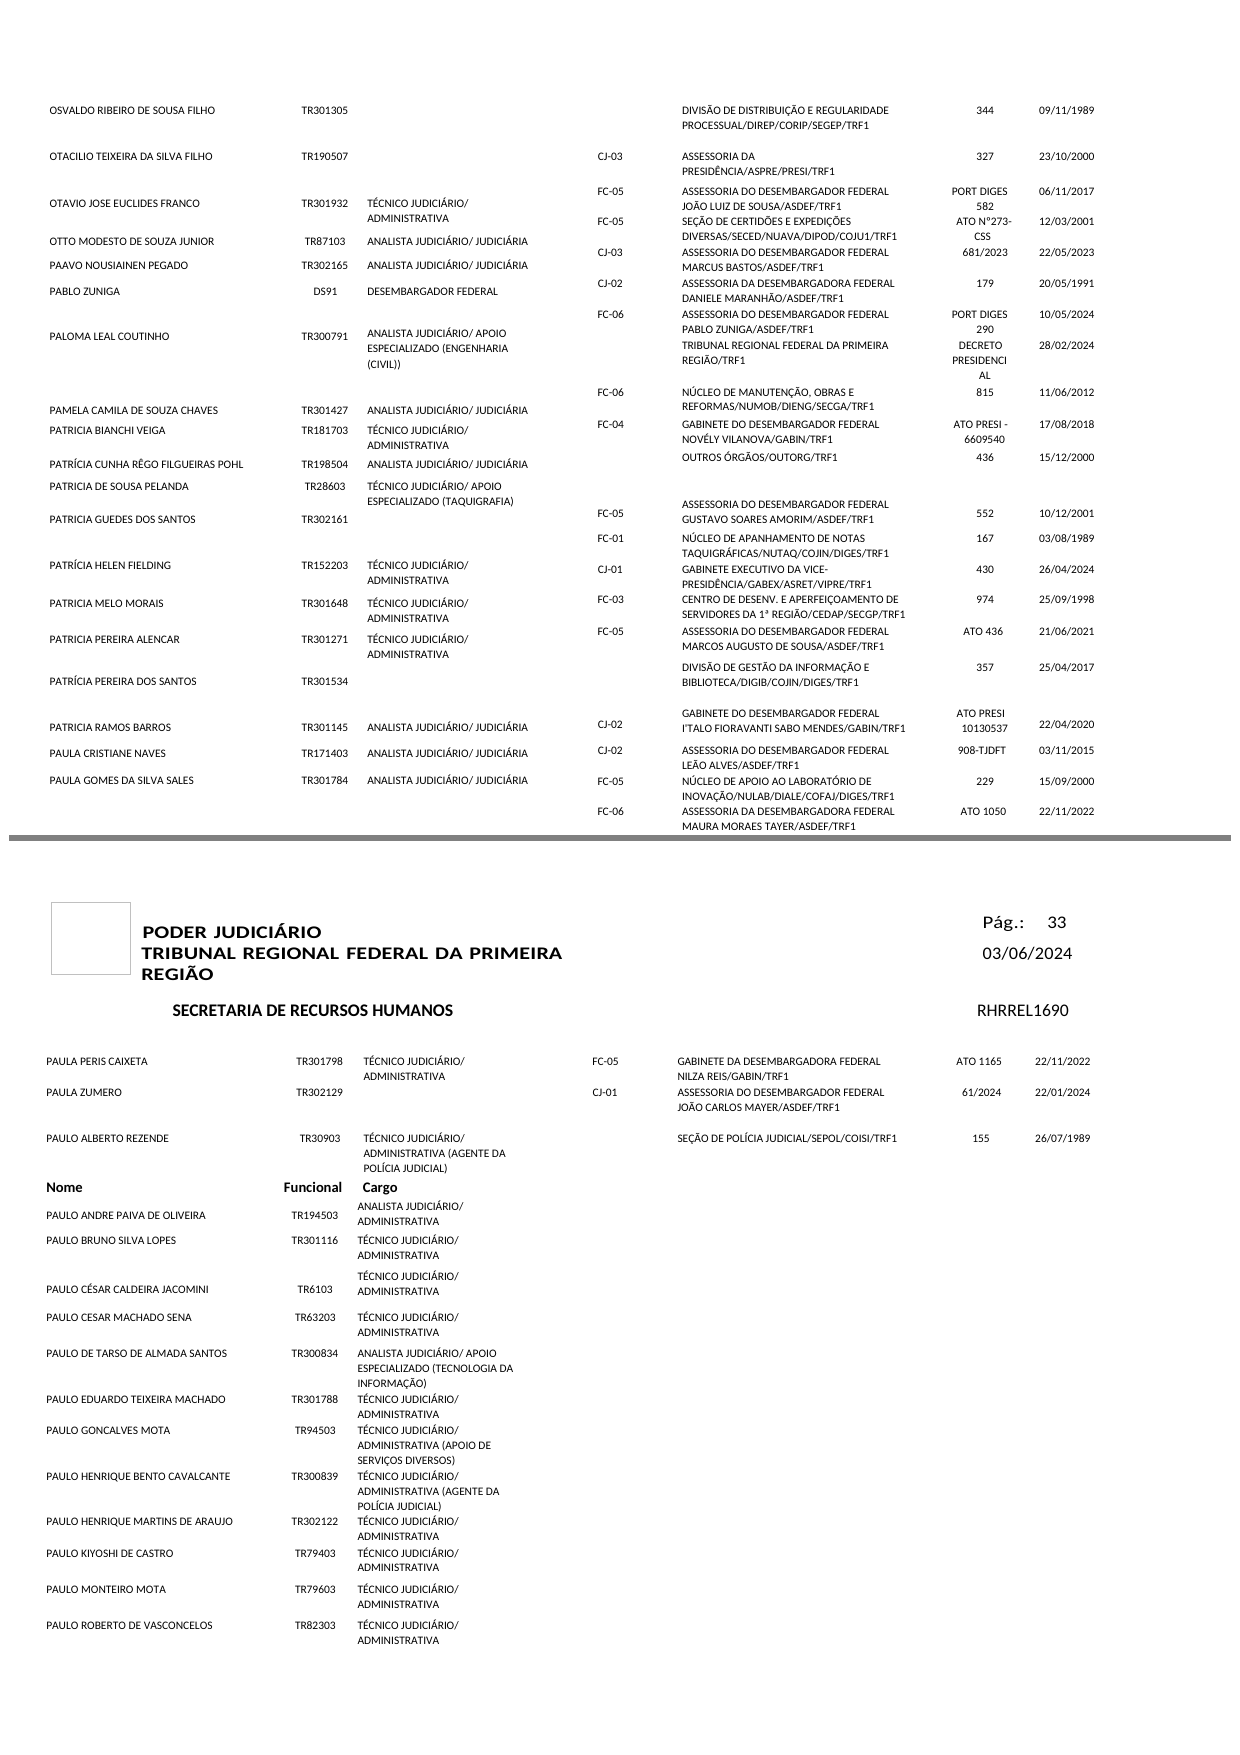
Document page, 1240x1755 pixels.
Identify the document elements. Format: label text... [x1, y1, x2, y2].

table_cell TR301788 [284, 1392, 357, 1423]
table_cell TR171403 [294, 747, 367, 773]
table_header 22/11/2022 [1035, 1055, 1092, 1085]
table_cell PATRICIA GUEDES DOS SANTOS [49, 512, 294, 558]
table_cell PAULO EDUARDO TEIXEIRA MACHADO [46, 1392, 284, 1423]
table_cell PAULO ALBERTO REZENDE [46, 1132, 296, 1178]
table_cell TÉCNICO JUDICIÁRIO/ ADMINISTRATIVA [357, 1546, 542, 1582]
table_cell 430 [952, 562, 1039, 593]
table_cell PAULO BRUNO SILVA LOPES [46, 1234, 284, 1269]
table_cell NÚCLEO DE MANUTENÇÃO, OBRAS E REFORMAS/NUMOB/DIENG/SECGA/TRF1 [682, 385, 952, 418]
table_cell 11/06/2012 [1039, 385, 1105, 418]
table_cell GABINETE DO DESEMBARGADOR FEDERAL NOVÉLY VILANOVA/GABIN/TRF1 [682, 418, 952, 451]
table_cell 17/08/2018 [1039, 418, 1105, 451]
table_cell SEÇÃO DE CERTIDÕES E EXPEDIÇÕES DIVERSAS/SECED/NUAVA/DIPOD/COJU1/TRF1 [682, 215, 952, 245]
table_cell 22/11/2022 [1039, 805, 1105, 835]
table_cell (CIVIL)) [367, 357, 555, 403]
table_cell PATRICIA RAMOS BARROS [49, 721, 294, 747]
table_cell TÉCNICO JUDICIÁRIO/ ADMINISTRATIVA [367, 596, 555, 632]
table_cell ANALISTA JUDICIÁRIO/ JUDICIÁRIA [367, 721, 555, 747]
table_header TR301798 [296, 1055, 363, 1085]
table_cell 15/09/2000 [1039, 774, 1105, 804]
table_cell TR300791 [294, 318, 367, 357]
table_cell 357 [952, 660, 1039, 707]
table_cell TR301271 [294, 633, 367, 674]
table_cell TÉCNICO JUDICIÁRIO/ ADMINISTRATIVA [357, 1234, 542, 1269]
table_cell CJ-02 [575, 707, 682, 743]
table_cell ATO PRESI 10130537 [952, 707, 1039, 743]
table_cell PAULO ROBERTO DE VASCONCELOS [46, 1618, 284, 1654]
table_cell PORT DIGES 582 [952, 184, 1039, 214]
table_cell 167 [952, 532, 1039, 562]
table_cell TR302129 [296, 1085, 363, 1132]
table_cell PAULO HENRIQUE BENTO CAVALCANTE [46, 1469, 284, 1514]
table_cell TR82303 [284, 1618, 357, 1654]
table_cell TR152203 [294, 559, 367, 596]
table_cell [575, 103, 682, 149]
table_cell FC-03 [575, 593, 682, 624]
table_cell PAULO CÉSAR CALDEIRA JACOMINI [46, 1270, 284, 1311]
table_cell CJ-03 [575, 150, 682, 184]
table_cell TR300834 [284, 1347, 357, 1392]
table_cell 21/06/2021 [1039, 624, 1105, 660]
table_cell TR28603 [294, 479, 367, 512]
table_cell TR79403 [284, 1546, 357, 1582]
table_cell TÉCNICO JUDICIÁRIO/ ADMINISTRATIVA [357, 1311, 542, 1347]
table_cell 229 [952, 774, 1039, 804]
table_cell 681/2023 [952, 245, 1039, 276]
table_cell SEÇÃO DE POLÍCIA JUDICIAL/SEPOL/COISI/TRF1 [677, 1132, 946, 1178]
table_cell ASSESSORIA DO DESEMBARGADOR FEDERAL MARCOS AUGUSTO DE SOUSA/ASDEF/TRF1 [682, 624, 952, 660]
table_cell CJ-01 [592, 1085, 677, 1132]
table_cell [363, 1085, 592, 1132]
table_cell CJ-03 [575, 245, 682, 276]
table_cell ANALISTA JUDICIÁRIO/ JUDICIÁRIA [367, 234, 555, 258]
table_cell 12/03/2001 [1039, 215, 1105, 245]
table_cell PAAVO NOUSIAINEN PEGADO [49, 259, 294, 285]
table_cell CJ-02 [575, 743, 682, 774]
table_cell [367, 150, 555, 196]
table_cell FC-01 [575, 532, 682, 562]
table_cell 22/04/2020 [1039, 707, 1105, 743]
table_cell PATRÍCIA CUNHA RÊGO FILGUEIRAS POHL [49, 458, 294, 479]
table_cell 03/08/1989 [1039, 532, 1105, 562]
table_cell OUTROS ÓRGÃOS/OUTORG/TRF1 [682, 451, 952, 497]
table_cell TR63203 [284, 1311, 357, 1347]
table_cell DIVISÃO DE DISTRIBUIÇÃO E REGULARIDADE PROCESSUAL/DIREP/CORIP/SEGEP/TRF1 [682, 103, 952, 149]
table_cell ASSESSORIA DO DESEMBARGADOR FEDERAL PABLO ZUNIGA/ASDEF/TRF1 [682, 308, 952, 338]
table_cell TÉCNICO JUDICIÁRIO/ ADMINISTRATIVA [357, 1392, 542, 1423]
table_cell 179 [952, 276, 1039, 308]
table_cell TR30903 [296, 1132, 363, 1178]
table_cell ANALISTA JUDICIÁRIO/ APOIO ESPECIALIZADO (TECNOLOGIA DA INFORMAÇÃO) [357, 1347, 542, 1392]
table_cell ANALISTA JUDICIÁRIO/ JUDICIÁRIA [367, 773, 555, 789]
table_cell ANALISTA JUDICIÁRIO/ JUDICIÁRIA [367, 458, 555, 479]
table_cell OSVALDO RIBEIRO DE SOUSA FILHO [49, 103, 294, 149]
table_cell 61/2024 [946, 1085, 1035, 1132]
table_cell PAULO MONTEIRO MOTA [46, 1582, 284, 1618]
table_cell TR194503 [284, 1199, 357, 1233]
table_cell TÉCNICO JUDICIÁRIO/ ADMINISTRATIVA [357, 1582, 542, 1618]
table_cell FC-06 [575, 308, 682, 338]
table_cell 22/01/2024 [1035, 1085, 1092, 1132]
table_cell 09/11/1989 [1039, 103, 1105, 149]
table_cell PATRÍCIA HELEN FIELDING [49, 559, 294, 596]
table_header TÉCNICO JUDICIÁRIO/ ADMINISTRATIVA [363, 1055, 592, 1085]
table_cell 28/02/2024 [1039, 338, 1105, 385]
table_cell ANALISTA JUDICIÁRIO/ JUDICIÁRIA [367, 747, 555, 773]
table_cell ASSESSORIA DO DESEMBARGADOR FEDERAL MARCUS BASTOS/ASDEF/TRF1 [682, 245, 952, 276]
table_cell OTAVIO JOSE EUCLIDES FRANCO [49, 196, 294, 234]
table_cell CENTRO DE DESENV. E APERFEIÇOAMENTO DE SERVIDORES DA 1ª REGIÃO/CEDAP/SECGP/TRF1 [682, 593, 952, 624]
table_header PAULA PERIS CAIXETA [46, 1055, 296, 1085]
table_cell PATRICIA BIANCHI VEIGA [49, 423, 294, 458]
table_cell TR301305 [294, 103, 367, 149]
table_cell TR6103 [284, 1270, 357, 1311]
table_cell FC-06 [575, 805, 682, 835]
table_cell [575, 338, 682, 385]
table_cell ATO Nº273- CSS [952, 215, 1039, 245]
table_cell TR302165 [294, 259, 367, 285]
table_cell TÉCNICO JUDICIÁRIO/ ADMINISTRATIVA [357, 1618, 542, 1654]
table_cell PAULA CRISTIANE NAVES [49, 747, 294, 773]
table_cell 908-TJDFT [952, 743, 1039, 774]
table_cell PAULO ANDRE PAIVA DE OLIVEIRA [46, 1199, 284, 1233]
table_cell ANALISTA JUDICIÁRIO/ JUDICIÁRIA [367, 404, 555, 423]
table_cell TÉCNICO JUDICIÁRIO/ ADMINISTRATIVA [367, 423, 555, 458]
table_cell PATRICIA DE SOUSA PELANDA [49, 479, 294, 512]
table_cell TÉCNICO JUDICIÁRIO/ ADMINISTRATIVA (AGENTE DA POLÍCIA JUDICIAL) [357, 1469, 542, 1514]
table_cell TÉCNICO JUDICIÁRIO/ ADMINISTRATIVA [357, 1270, 542, 1311]
table_cell PALOMA LEAL COUTINHO [49, 318, 294, 357]
table_cell TR302122 [284, 1515, 357, 1546]
table_cell 10/12/2001 [1039, 497, 1105, 532]
table_cell FC-05 [575, 215, 682, 245]
table_cell DESEMBARGADOR FEDERAL [367, 285, 555, 318]
table_cell ATO 436 [952, 624, 1039, 660]
table_header GABINETE DA DESEMBARGADORA FEDERAL NILZA REIS/GABIN/TRF1 [677, 1055, 946, 1085]
table_cell TR301427 [294, 404, 367, 423]
table_cell PAULO HENRIQUE MARTINS DE ARAUJO [46, 1515, 284, 1546]
table_cell TR301784 [294, 773, 367, 789]
table_cell TR300839 [284, 1469, 357, 1514]
table_cell [49, 357, 294, 403]
table_header [49, 103, 565, 835]
table_cell 22/05/2023 [1039, 245, 1105, 276]
table_cell TÉCNICO JUDICIÁRIO/ ADMINISTRATIVA [367, 559, 555, 596]
table_cell ASSESSORIA DA DESEMBARGADORA FEDERAL MAURA MORAES TAYER/ASDEF/TRF1 [682, 805, 952, 835]
table_cell TR301145 [294, 721, 367, 747]
table_cell 974 [952, 593, 1039, 624]
table_cell 10/05/2024 [1039, 308, 1105, 338]
table_cell NÚCLEO DE APOIO AO LABORATÓRIO DE INOVAÇÃO/NULAB/DIALE/COFAJ/DIGES/TRF1 [682, 774, 952, 804]
table_cell [592, 1132, 677, 1178]
table_cell [367, 512, 555, 558]
table_cell [367, 674, 555, 721]
table_cell PABLO ZUNIGA [49, 285, 294, 318]
table_cell ASSESSORIA DA PRESIDÊNCIA/ASPRE/PRESI/TRF1 [682, 150, 952, 184]
table_cell PAULO DE TARSO DE ALMADA SANTOS [46, 1347, 284, 1392]
table_cell PAULO CESAR MACHADO SENA [46, 1311, 284, 1347]
table_cell 155 [946, 1132, 1035, 1178]
table_cell FC-05 [575, 184, 682, 214]
table_cell 03/11/2015 [1039, 743, 1105, 774]
table_cell OTTO MODESTO DE SOUZA JUNIOR [49, 234, 294, 258]
text SECRETARIA DE RECURSOS HUMANOS RHRREL1690 [46, 994, 1101, 1022]
table_cell TR302161 [294, 512, 367, 558]
table_cell 06/11/2017 [1039, 184, 1105, 214]
table_cell NÚCLEO DE APANHAMENTO DE NOTAS TAQUIGRÁFICAS/NUTAQ/COJIN/DIGES/TRF1 [682, 532, 952, 562]
table_cell ASSESSORIA DO DESEMBARGADOR FEDERAL GUSTAVO SOARES AMORIM/ASDEF/TRF1 [682, 497, 952, 532]
table_cell [575, 660, 682, 707]
table_cell TÉCNICO JUDICIÁRIO/ ADMINISTRATIVA [367, 633, 555, 674]
table_cell FC-04 [575, 418, 682, 451]
table_cell ANALISTA JUDICIÁRIO/ JUDICIÁRIA [367, 259, 555, 285]
table_cell ATO PRESI - 6609540 [952, 418, 1039, 451]
table_cell 815 [952, 385, 1039, 418]
table_cell TR181703 [294, 423, 367, 458]
table_cell TR79603 [284, 1582, 357, 1618]
table_cell TÉCNICO JUDICIÁRIO/ ADMINISTRATIVA [357, 1515, 542, 1546]
table_cell 344 [952, 103, 1039, 149]
table_cell FC-06 [575, 385, 682, 418]
table_cell 436 [952, 451, 1039, 497]
table_cell PATRICIA MELO MORAIS [49, 596, 294, 632]
table_cell GABINETE EXECUTIVO DA VICE- PRESIDÊNCIA/GABEX/ASRET/VIPRE/TRF1 [682, 562, 952, 593]
table_cell 15/12/2000 [1039, 451, 1105, 497]
table_cell 25/04/2017 [1039, 660, 1105, 707]
table_cell ASSESSORIA DO DESEMBARGADOR FEDERAL JOÃO LUIZ DE SOUSA/ASDEF/TRF1 [682, 184, 952, 214]
table_cell TR301534 [294, 674, 367, 721]
table_cell 25/09/1998 [1039, 593, 1105, 624]
table_cell 26/04/2024 [1039, 562, 1105, 593]
table_cell ANALISTA JUDICIÁRIO/ ADMINISTRATIVA [357, 1199, 542, 1233]
table_cell ASSESSORIA DO DESEMBARGADOR FEDERAL LEÃO ALVES/ASDEF/TRF1 [682, 743, 952, 774]
table_cell 26/07/1989 [1035, 1132, 1092, 1178]
table_cell PAULA GOMES DA SILVA SALES [49, 773, 294, 789]
table_cell FC-05 [575, 774, 682, 804]
table_cell TÉCNICO JUDICIÁRIO/ APOIO ESPECIALIZADO (TAQUIGRAFIA) [367, 479, 555, 512]
table_header ATO 1165 [946, 1055, 1035, 1085]
table_cell 327 [952, 150, 1039, 184]
table_header FC-05 [592, 1055, 677, 1085]
table_cell ASSESSORIA DO DESEMBARGADOR FEDERAL JOÃO CARLOS MAYER/ASDEF/TRF1 [677, 1085, 946, 1132]
table_cell CJ-01 [575, 562, 682, 593]
table_cell DIVISÃO DE GESTÃO DA INFORMAÇÃO E BIBLIOTECA/DIGIB/COJIN/DIGES/TRF1 [682, 660, 952, 707]
table_cell [367, 103, 555, 149]
table_header Nome [46, 1178, 284, 1199]
table_cell FC-05 [575, 624, 682, 660]
table_cell PORT DIGES 290 [952, 308, 1039, 338]
table_cell DS91 [294, 285, 367, 318]
table_cell ASSESSORIA DA DESEMBARGADORA FEDERAL DANIELE MARANHÃO/ASDEF/TRF1 [682, 276, 952, 308]
table_cell PATRICIA PEREIRA ALENCAR [49, 633, 294, 674]
table_cell TR87103 [294, 234, 367, 258]
table_cell TR301116 [284, 1234, 357, 1269]
table_cell 552 [952, 497, 1039, 532]
table_cell PATRÍCIA PEREIRA DOS SANTOS [49, 674, 294, 721]
table_cell ATO 1050 [952, 805, 1039, 835]
table_cell FC-05 [575, 497, 682, 532]
table_header Funcional [284, 1178, 357, 1199]
table_cell TR94503 [284, 1424, 357, 1469]
table_cell ANALISTA JUDICIÁRIO/ APOIO ESPECIALIZADO (ENGENHARIA [367, 318, 555, 357]
table_cell TÉCNICO JUDICIÁRIO/ ADMINISTRATIVA (APOIO DE SERVIÇOS DIVERSOS) [357, 1424, 542, 1469]
table_cell 23/10/2000 [1039, 150, 1105, 184]
table_cell OTACILIO TEIXEIRA DA SILVA FILHO [49, 150, 294, 196]
table_header Cargo [357, 1178, 542, 1199]
table_header [565, 103, 1105, 835]
table_cell GABINETE DO DESEMBARGADOR FEDERAL I'TALO FIORAVANTI SABO MENDES/GABIN/TRF1 [682, 707, 952, 743]
table_cell CJ-02 [575, 276, 682, 308]
table_cell PAULO KIYOSHI DE CASTRO [46, 1546, 284, 1582]
table_cell TÉCNICO JUDICIÁRIO/ ADMINISTRATIVA (AGENTE DA POLÍCIA JUDICIAL) [363, 1132, 592, 1178]
table_cell 20/05/1991 [1039, 276, 1105, 308]
table_cell PAMELA CAMILA DE SOUZA CHAVES [49, 404, 294, 423]
table_cell [575, 451, 682, 497]
table_cell DECRETO PRESIDENCI AL [952, 338, 1039, 385]
table_cell PAULO GONCALVES MOTA [46, 1424, 284, 1469]
table_cell TR198504 [294, 458, 367, 479]
table_cell [294, 357, 367, 403]
table_cell TRIBUNAL REGIONAL FEDERAL DA PRIMEIRA REGIÃO/TRF1 [682, 338, 952, 385]
table_cell TR190507 [294, 150, 367, 196]
table_cell PAULA ZUMERO [46, 1085, 296, 1132]
table_cell TR301932 [294, 196, 367, 234]
table_cell TR301648 [294, 596, 367, 632]
table_cell TÉCNICO JUDICIÁRIO/ ADMINISTRATIVA [367, 196, 555, 234]
